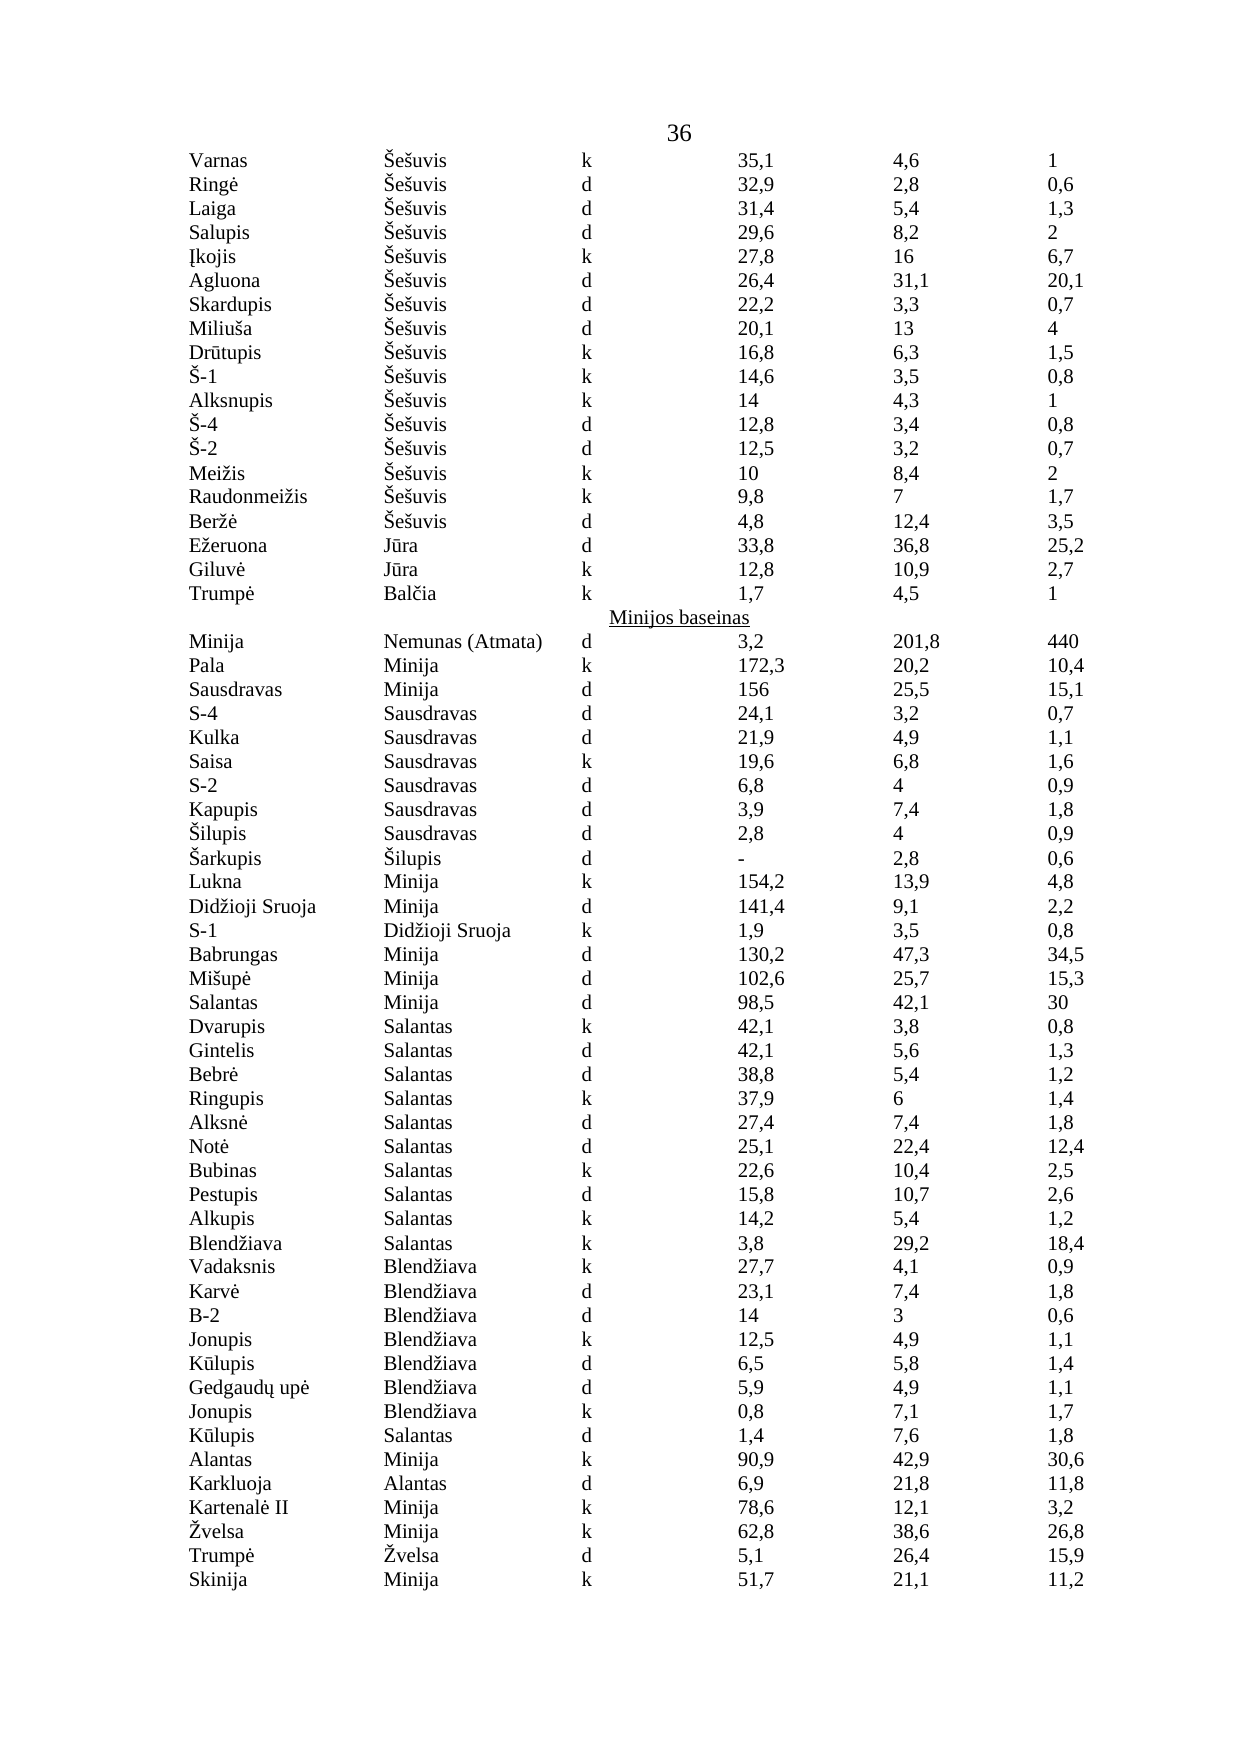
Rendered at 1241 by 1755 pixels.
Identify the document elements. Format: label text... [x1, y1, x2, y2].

table_cell d [570, 821, 726, 845]
table_cell 8,2 [882, 220, 1036, 244]
table_cell Minija [372, 990, 570, 1014]
table_cell k [570, 1399, 726, 1423]
table_cell Balčia [372, 581, 570, 605]
table_cell Minija [372, 677, 570, 701]
table_cell Mišupė [177, 966, 372, 990]
table_cell k [570, 1567, 726, 1591]
table_cell 0,8 [1036, 918, 1181, 942]
table_cell Šarkupis [177, 845, 372, 869]
table_cell 0,8 [1036, 412, 1181, 436]
table_cell Gedgaudų upė [177, 1375, 372, 1399]
table_cell 47,3 [882, 942, 1036, 966]
table_cell 31,4 [726, 196, 882, 220]
table_cell Šešuvis [372, 244, 570, 268]
table_cell Jonupis [177, 1399, 372, 1423]
table_cell Salantas [372, 1230, 570, 1254]
table_cell Beržė [177, 509, 372, 533]
table_cell d [570, 1543, 726, 1567]
table_cell 62,8 [726, 1519, 882, 1543]
table_cell Sausdravas [372, 797, 570, 821]
table_cell 14,6 [726, 364, 882, 388]
table_cell 31,1 [882, 268, 1036, 292]
table_cell 26,4 [726, 268, 882, 292]
table_cell Sausdravas [372, 773, 570, 797]
table_cell 2,8 [882, 172, 1036, 196]
table_cell S-4 [177, 701, 372, 725]
table_cell Sausdravas [372, 749, 570, 773]
table_cell Salantas [372, 1086, 570, 1110]
table_cell Šešuvis [372, 460, 570, 484]
table_cell 3,5 [882, 364, 1036, 388]
table_cell 12,4 [882, 509, 1036, 533]
table_cell 3,2 [882, 436, 1036, 460]
table_cell 22,6 [726, 1158, 882, 1182]
table_cell 11,2 [1036, 1567, 1181, 1591]
table_cell Blendžiava [372, 1327, 570, 1351]
table_cell 2,2 [1036, 894, 1181, 918]
table_cell Pestupis [177, 1182, 372, 1206]
table_cell Drūtupis [177, 340, 372, 364]
table_cell 1,7 [726, 581, 882, 605]
table_cell 37,9 [726, 1086, 882, 1110]
table_cell 14 [726, 388, 882, 412]
table_cell 30 [1036, 990, 1181, 1014]
table_cell 14,2 [726, 1206, 882, 1230]
table_cell Kapupis [177, 797, 372, 821]
table_cell k [570, 557, 726, 581]
table_cell 1,7 [1036, 485, 1181, 508]
table_cell d [570, 1375, 726, 1399]
table_cell Salantas [177, 990, 372, 1014]
table_cell d [570, 1182, 726, 1206]
table_cell 1,3 [1036, 1038, 1181, 1062]
table_cell Š-2 [177, 436, 372, 460]
table_cell 7,4 [882, 1279, 1036, 1303]
table_cell 7,1 [882, 1399, 1036, 1423]
table_cell 0,8 [1036, 1014, 1181, 1038]
table_cell 51,7 [726, 1567, 882, 1591]
table_cell Salantas [372, 1014, 570, 1038]
table_cell 26,4 [882, 1543, 1036, 1567]
table_cell Blendžiava [372, 1279, 570, 1303]
table_cell 130,2 [726, 942, 882, 966]
table_cell Ringupis [177, 1086, 372, 1110]
table_cell 23,1 [726, 1279, 882, 1303]
table_cell 1,1 [1036, 1327, 1181, 1351]
table_cell 5,1 [726, 1543, 882, 1567]
table_cell 90,9 [726, 1447, 882, 1471]
table_cell Šešuvis [372, 220, 570, 244]
table_cell k [570, 1230, 726, 1254]
table_cell 29,6 [726, 220, 882, 244]
table_cell 11,8 [1036, 1471, 1181, 1495]
table_cell k [570, 1086, 726, 1110]
table_cell 1,4 [1036, 1086, 1181, 1110]
table_cell 1 [1036, 388, 1181, 412]
table_cell Raudonmeižis [177, 485, 372, 508]
table_cell Skinija [177, 1567, 372, 1591]
table_cell Minija [372, 1447, 570, 1471]
table_cell Laiga [177, 196, 372, 220]
table_cell 3,5 [882, 918, 1036, 942]
table_cell 4,3 [882, 388, 1036, 412]
table_cell 4 [882, 821, 1036, 845]
table_cell 12,1 [882, 1495, 1036, 1519]
table_cell 42,9 [882, 1447, 1036, 1471]
table_cell Žvelsa [177, 1519, 372, 1543]
table_cell Šešuvis [372, 268, 570, 292]
table_cell k [570, 485, 726, 508]
table_cell 4 [882, 773, 1036, 797]
table_cell 21,8 [882, 1471, 1036, 1495]
table_cell Dvarupis [177, 1014, 372, 1038]
table_cell 19,6 [726, 749, 882, 773]
table_cell d [570, 1134, 726, 1158]
table_cell 16 [882, 244, 1036, 268]
table_cell k [570, 870, 726, 893]
table_cell 3,5 [1036, 509, 1181, 533]
table_cell k [570, 1327, 726, 1351]
table_cell Sausdravas [177, 677, 372, 701]
table_cell Didžioji Sruoja [177, 894, 372, 918]
table_cell Šešuvis [372, 436, 570, 460]
table_cell k [570, 364, 726, 388]
table_cell k [570, 1519, 726, 1543]
table_cell Meižis [177, 460, 372, 484]
table_cell Notė [177, 1134, 372, 1158]
table_cell 10,7 [882, 1182, 1036, 1206]
table_cell d [570, 966, 726, 990]
table_cell 102,6 [726, 966, 882, 990]
table_cell Šešuvis [372, 485, 570, 508]
table_cell 32,9 [726, 172, 882, 196]
table_cell 30,6 [1036, 1447, 1181, 1471]
table_cell Babrungas [177, 942, 372, 966]
table_cell 15,3 [1036, 966, 1181, 990]
table_cell 4,1 [882, 1255, 1036, 1278]
table_cell k [570, 581, 726, 605]
table_cell Š-4 [177, 412, 372, 436]
table_cell Blendžiava [372, 1303, 570, 1327]
table_cell 1 [1036, 148, 1181, 172]
table_cell Jūra [372, 557, 570, 581]
table_cell 0,9 [1036, 1255, 1181, 1278]
table_cell 78,6 [726, 1495, 882, 1519]
table_cell 0,6 [1036, 1303, 1181, 1327]
table_cell 5,6 [882, 1038, 1036, 1062]
table_cell Kartenalė II [177, 1495, 372, 1519]
table_cell Salantas [372, 1423, 570, 1447]
table_cell 21,1 [882, 1567, 1036, 1591]
table_cell 18,4 [1036, 1230, 1181, 1254]
table_cell 4,9 [882, 1375, 1036, 1399]
table_cell Šešuvis [372, 316, 570, 340]
table_cell 7,4 [882, 1110, 1036, 1134]
table_cell 4,8 [726, 509, 882, 533]
table_cell 3,3 [882, 292, 1036, 316]
table_cell 0,7 [1036, 436, 1181, 460]
table_cell 156 [726, 677, 882, 701]
table_cell Salantas [372, 1110, 570, 1134]
table_cell d [570, 268, 726, 292]
table_cell Minija [177, 629, 372, 653]
table_cell Pala [177, 653, 372, 677]
table_cell Blendžiava [372, 1255, 570, 1278]
table_cell 42,1 [726, 1014, 882, 1038]
table_cell 0,6 [1036, 845, 1181, 869]
table_cell Jonupis [177, 1327, 372, 1351]
table_cell 20,1 [1036, 268, 1181, 292]
table_cell Alkupis [177, 1206, 372, 1230]
table_cell d [570, 1471, 726, 1495]
table_cell Bubinas [177, 1158, 372, 1182]
table_cell Miliuša [177, 316, 372, 340]
table_cell Salantas [372, 1182, 570, 1206]
table_cell 1,1 [1036, 1375, 1181, 1399]
table_cell 2,6 [1036, 1182, 1181, 1206]
table_cell 15,8 [726, 1182, 882, 1206]
table_cell 20,2 [882, 653, 1036, 677]
table_cell 4,5 [882, 581, 1036, 605]
table_cell Agluona [177, 268, 372, 292]
table_cell Salantas [372, 1134, 570, 1158]
table_cell k [570, 1447, 726, 1471]
table_cell 4,6 [882, 148, 1036, 172]
table_cell 5,8 [882, 1351, 1036, 1375]
table_cell Šešuvis [372, 292, 570, 316]
table_cell 0,8 [726, 1399, 882, 1423]
table_cell 3,8 [882, 1014, 1036, 1038]
table_cell Alantas [177, 1447, 372, 1471]
table_cell d [570, 220, 726, 244]
table_cell Šešuvis [372, 412, 570, 436]
table_cell 6,9 [726, 1471, 882, 1495]
table_cell k [570, 148, 726, 172]
table_cell 2,7 [1036, 557, 1181, 581]
table_cell k [570, 749, 726, 773]
table_cell 5,4 [882, 1062, 1036, 1086]
table_cell 42,1 [882, 990, 1036, 1014]
table_cell d [570, 725, 726, 749]
table_cell Šešuvis [372, 172, 570, 196]
table_cell 25,2 [1036, 533, 1181, 557]
table_cell Ringė [177, 172, 372, 196]
table_cell 10 [726, 460, 882, 484]
table_cell k [570, 653, 726, 677]
table_cell d [570, 845, 726, 869]
table_cell 12,5 [726, 436, 882, 460]
table_cell Minija [372, 966, 570, 990]
table_cell Šešuvis [372, 148, 570, 172]
table_cell d [570, 677, 726, 701]
table_cell 15,1 [1036, 677, 1181, 701]
table_cell 8,4 [882, 460, 1036, 484]
table_cell 440 [1036, 629, 1181, 653]
table_cell 3,2 [1036, 1495, 1181, 1519]
table_cell 38,6 [882, 1519, 1036, 1543]
table_cell 24,1 [726, 701, 882, 725]
table_cell 12,8 [726, 557, 882, 581]
table_cell Minija [372, 894, 570, 918]
table_cell 27,4 [726, 1110, 882, 1134]
table_cell d [570, 412, 726, 436]
table_cell d [570, 1110, 726, 1134]
table_cell d [570, 509, 726, 533]
table_cell 12,5 [726, 1327, 882, 1351]
table_cell 29,2 [882, 1230, 1036, 1254]
table_cell d [570, 533, 726, 557]
table_cell 0,7 [1036, 701, 1181, 725]
table_cell Šilupis [372, 845, 570, 869]
table_cell 6,8 [882, 749, 1036, 773]
table_cell 38,8 [726, 1062, 882, 1086]
table_cell 7,4 [882, 797, 1036, 821]
table_cell k [570, 460, 726, 484]
table_cell Karkluoja [177, 1471, 372, 1495]
table_cell Salantas [372, 1062, 570, 1086]
table_cell 3,9 [726, 797, 882, 821]
table_cell 0,7 [1036, 292, 1181, 316]
table_cell 42,1 [726, 1038, 882, 1062]
table_cell d [570, 629, 726, 653]
table_cell Šešuvis [372, 388, 570, 412]
table_cell d [570, 292, 726, 316]
table_cell Šilupis [177, 821, 372, 845]
table_cell Karvė [177, 1279, 372, 1303]
table_cell k [570, 1255, 726, 1278]
table_cell 5,4 [882, 1206, 1036, 1230]
table_cell Sausdravas [372, 725, 570, 749]
table_cell 6,7 [1036, 244, 1181, 268]
table_cell Salupis [177, 220, 372, 244]
table_cell k [570, 1206, 726, 1230]
table_cell Alksnė [177, 1110, 372, 1134]
table_cell S-2 [177, 773, 372, 797]
table_cell Sausdravas [372, 701, 570, 725]
table_cell 1,1 [1036, 725, 1181, 749]
table_cell 13 [882, 316, 1036, 340]
table_cell 1,8 [1036, 1279, 1181, 1303]
table_cell 98,5 [726, 990, 882, 1014]
table_cell 6,5 [726, 1351, 882, 1375]
table_cell d [570, 1303, 726, 1327]
table_cell 3 [882, 1303, 1036, 1327]
table_cell k [570, 388, 726, 412]
table_cell 0,6 [1036, 172, 1181, 196]
table_cell 10,9 [882, 557, 1036, 581]
table_cell 1,2 [1036, 1206, 1181, 1230]
table_cell Žvelsa [372, 1543, 570, 1567]
table_cell 34,5 [1036, 942, 1181, 966]
table_cell d [570, 316, 726, 340]
table_cell Ežeruona [177, 533, 372, 557]
table_cell d [570, 1038, 726, 1062]
table_cell d [570, 1351, 726, 1375]
table_cell 1,6 [1036, 749, 1181, 773]
table_cell Saisa [177, 749, 372, 773]
table_cell Kūlupis [177, 1351, 372, 1375]
table_cell 10,4 [882, 1158, 1036, 1182]
table_cell k [570, 244, 726, 268]
table_cell 21,9 [726, 725, 882, 749]
table_cell d [570, 1279, 726, 1303]
table_cell 4,9 [882, 1327, 1036, 1351]
table_cell 6,3 [882, 340, 1036, 364]
table_cell - [726, 845, 882, 869]
table_cell 1,2 [1036, 1062, 1181, 1086]
table_cell 3,2 [726, 629, 882, 653]
table_cell 1,7 [1036, 1399, 1181, 1423]
table_cell 16,8 [726, 340, 882, 364]
table_cell d [570, 797, 726, 821]
table_cell 14 [726, 1303, 882, 1327]
table_cell Minija [372, 942, 570, 966]
table_cell Salantas [372, 1158, 570, 1182]
table_cell 15,9 [1036, 1543, 1181, 1567]
table_cell Minijos baseinas [177, 605, 1181, 629]
table_cell Trumpė [177, 1543, 372, 1567]
table_cell 6,8 [726, 773, 882, 797]
table_cell Vadaksnis [177, 1255, 372, 1278]
table_cell 27,8 [726, 244, 882, 268]
table_cell Bebrė [177, 1062, 372, 1086]
table_cell Minija [372, 870, 570, 893]
table_cell 1,4 [1036, 1351, 1181, 1375]
table_cell d [570, 942, 726, 966]
table_cell Kulka [177, 725, 372, 749]
table_cell Gintelis [177, 1038, 372, 1062]
table_cell 25,1 [726, 1134, 882, 1158]
table_cell 3,8 [726, 1230, 882, 1254]
table_cell 1,8 [1036, 797, 1181, 821]
table_cell Varnas [177, 148, 372, 172]
table_cell 26,8 [1036, 1519, 1181, 1543]
table_cell 5,9 [726, 1375, 882, 1399]
table_cell 4 [1036, 316, 1181, 340]
table_cell Jūra [372, 533, 570, 557]
table_cell Kūlupis [177, 1423, 372, 1447]
table_cell 9,8 [726, 485, 882, 508]
table_cell 1,3 [1036, 196, 1181, 220]
table_cell 4,8 [1036, 870, 1181, 893]
table_cell 10,4 [1036, 653, 1181, 677]
table_cell d [570, 990, 726, 1014]
table_cell 201,8 [882, 629, 1036, 653]
table_cell 27,7 [726, 1255, 882, 1278]
table_cell 12,4 [1036, 1134, 1181, 1158]
table_cell 20,1 [726, 316, 882, 340]
table_cell d [570, 1423, 726, 1447]
table_cell Giluvė [177, 557, 372, 581]
table_cell Š-1 [177, 364, 372, 388]
table_cell 3,2 [882, 701, 1036, 725]
table_cell 172,3 [726, 653, 882, 677]
table_cell 9,1 [882, 894, 1036, 918]
table_cell d [570, 172, 726, 196]
table_cell 4,9 [882, 725, 1036, 749]
table_cell B-2 [177, 1303, 372, 1327]
table_cell 6 [882, 1086, 1036, 1110]
table_cell 13,9 [882, 870, 1036, 893]
table_cell Minija [372, 1495, 570, 1519]
table_cell d [570, 196, 726, 220]
table_cell 22,2 [726, 292, 882, 316]
table_cell Blendžiava [372, 1399, 570, 1423]
table_cell Įkojis [177, 244, 372, 268]
table_cell 33,8 [726, 533, 882, 557]
table_cell 7,6 [882, 1423, 1036, 1447]
table_cell 25,7 [882, 966, 1036, 990]
table_cell 7 [882, 485, 1036, 508]
table_cell 0,8 [1036, 364, 1181, 388]
table_cell 1,8 [1036, 1110, 1181, 1134]
table_cell 1,5 [1036, 340, 1181, 364]
table_cell 25,5 [882, 677, 1036, 701]
table_cell 36,8 [882, 533, 1036, 557]
table_cell 1,4 [726, 1423, 882, 1447]
table_cell 0,9 [1036, 821, 1181, 845]
table_cell Nemunas (Atmata) [372, 629, 570, 653]
table_cell 2 [1036, 220, 1181, 244]
table_cell Salantas [372, 1206, 570, 1230]
table_cell 2 [1036, 460, 1181, 484]
table_cell Šešuvis [372, 509, 570, 533]
table_cell 1,9 [726, 918, 882, 942]
table_cell Minija [372, 1567, 570, 1591]
table_cell k [570, 918, 726, 942]
table_cell k [570, 340, 726, 364]
table_cell d [570, 701, 726, 725]
table_cell 2,8 [726, 821, 882, 845]
table_cell 0,9 [1036, 773, 1181, 797]
table_cell d [570, 1062, 726, 1086]
table_cell Šešuvis [372, 340, 570, 364]
table_cell k [570, 1495, 726, 1519]
table_cell 1,8 [1036, 1423, 1181, 1447]
table_cell Blendžiava [372, 1351, 570, 1375]
table_cell k [570, 1158, 726, 1182]
table_cell 5,4 [882, 196, 1036, 220]
table_cell S-1 [177, 918, 372, 942]
table_cell Skardupis [177, 292, 372, 316]
table_cell Šešuvis [372, 364, 570, 388]
table_cell Šešuvis [372, 196, 570, 220]
table_cell 2,8 [882, 845, 1036, 869]
table_cell Lukna [177, 870, 372, 893]
table_cell Blendžiava [372, 1375, 570, 1399]
table_cell Didžioji Sruoja [372, 918, 570, 942]
table_cell Trumpė [177, 581, 372, 605]
table_cell d [570, 894, 726, 918]
table_cell Salantas [372, 1038, 570, 1062]
table_cell 12,8 [726, 412, 882, 436]
table_cell d [570, 436, 726, 460]
table_cell 154,2 [726, 870, 882, 893]
table_cell 3,4 [882, 412, 1036, 436]
table_cell 1 [1036, 581, 1181, 605]
table_cell Alksnupis [177, 388, 372, 412]
table_cell Alantas [372, 1471, 570, 1495]
table_cell k [570, 1014, 726, 1038]
table_cell Sausdravas [372, 821, 570, 845]
table_cell d [570, 773, 726, 797]
table_cell 141,4 [726, 894, 882, 918]
table_cell Blendžiava [177, 1230, 372, 1254]
table_cell 2,5 [1036, 1158, 1181, 1182]
table_cell 35,1 [726, 148, 882, 172]
table_cell Minija [372, 653, 570, 677]
table_cell Minija [372, 1519, 570, 1543]
table_cell 22,4 [882, 1134, 1036, 1158]
